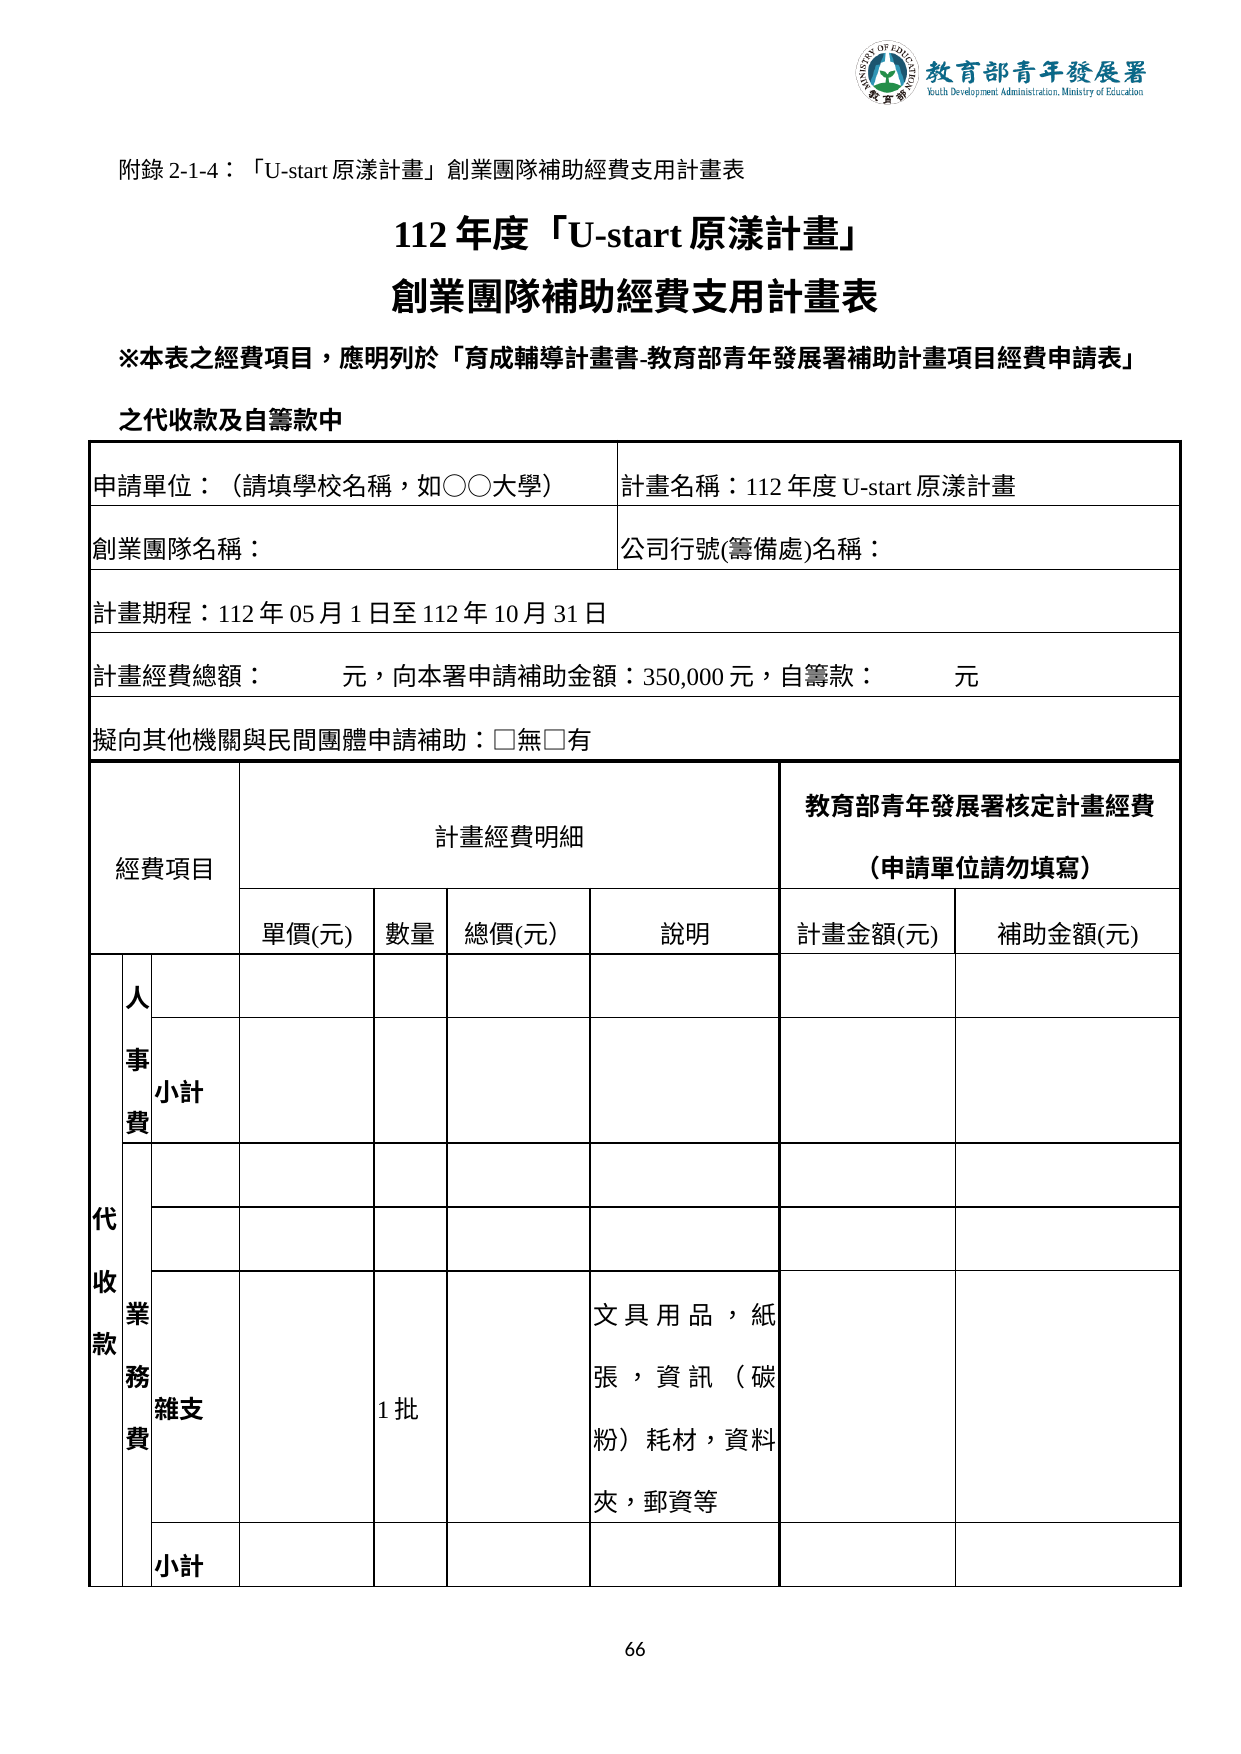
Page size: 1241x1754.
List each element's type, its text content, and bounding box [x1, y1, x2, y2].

table_cell [956, 1208, 1179, 1270]
table_cell [448, 955, 589, 1017]
table_cell 業 務 費 [123, 1144, 151, 1586]
table_cell 小計 [152, 1523, 239, 1586]
table_cell [781, 1208, 955, 1270]
table_cell [591, 1208, 778, 1270]
table_cell [152, 955, 239, 1017]
table_cell 計畫金額(元) [781, 889, 954, 953]
table_cell [956, 1018, 1179, 1142]
table_cell 教育部青年發展署核定計畫經費 （申請單位請勿填寫） [781, 763, 1179, 887]
table_cell [240, 1272, 373, 1522]
table_cell 計畫經費明細 [240, 763, 778, 887]
table_cell 總價(元） [448, 889, 589, 953]
table_cell 創業團隊名稱： [91, 506, 617, 569]
table_cell [375, 1018, 446, 1142]
table_cell [448, 1272, 589, 1522]
table_cell [591, 1523, 778, 1586]
table_cell [375, 1523, 446, 1586]
table_cell 雜支 [152, 1272, 239, 1522]
table_cell 經費項目 [91, 763, 239, 953]
table_cell [375, 955, 446, 1017]
table_cell 數量 [375, 889, 446, 953]
table_cell [781, 954, 955, 1017]
table_cell [448, 1208, 589, 1270]
table_cell 人事費 [123, 955, 151, 1142]
table_cell [240, 1144, 373, 1206]
table_cell [448, 1523, 589, 1586]
table_cell 1批 [375, 1272, 446, 1522]
table_cell 單價(元) [240, 889, 373, 953]
text 112年度「U-start原漾計畫」 [118, 189, 1152, 252]
table_cell 說明 [591, 889, 778, 953]
table_cell [591, 1144, 778, 1206]
table_header 申請單位：（請填學校名稱，如○○大學） [91, 443, 617, 505]
table_cell [240, 955, 373, 1017]
table_cell 補助金額(元) [956, 889, 1179, 953]
table_cell 小計 [152, 1018, 239, 1142]
table_cell [781, 1523, 955, 1586]
table_cell [240, 1208, 373, 1270]
table_cell [152, 1144, 239, 1206]
table_cell [956, 1271, 1179, 1522]
table_cell [781, 1271, 955, 1522]
table_cell 文具用品，紙張，資訊（碳粉）耗材，資料夾，郵資等 [591, 1272, 778, 1522]
table_cell 計畫經費總額： 元，向本署申請補助金額：350,000元，自籌款： 元 [91, 633, 1179, 696]
table_cell [375, 1144, 446, 1206]
table_cell 計畫期程：112年05月1日至112年10月31日 [91, 570, 1179, 632]
table_cell [591, 955, 778, 1017]
table_cell [781, 1144, 955, 1206]
table_cell [591, 1018, 778, 1142]
text ※本表之經費項目，應明列於「育成輔導計畫書-教育部青年發展署補助計畫項目經費申請表」之代收款及自籌款中 [118, 314, 1152, 439]
table_cell 公司行號(籌備處)名稱： [618, 506, 1179, 569]
table_cell 代收款 [91, 955, 122, 1586]
table_cell [956, 1523, 1179, 1586]
text 創業團隊補助經費支用計畫表 [118, 252, 1152, 314]
table_cell [375, 1208, 446, 1270]
table_header 計畫名稱：112年度U-start原漾計畫 [618, 443, 1179, 505]
table_cell 擬向其他機關與民間團體申請補助：□無□有 [91, 697, 1179, 759]
table_cell [152, 1208, 239, 1270]
table_cell [956, 954, 1179, 1017]
text 附錄2-1-4：「U-start原漾計畫」創業團隊補助經費支用計畫表 [118, 127, 1152, 189]
table_cell [781, 1018, 955, 1142]
table_cell [956, 1144, 1179, 1206]
table_cell [448, 1018, 589, 1142]
table_cell [240, 1018, 373, 1142]
table_cell [240, 1523, 373, 1586]
table_cell [448, 1144, 589, 1206]
